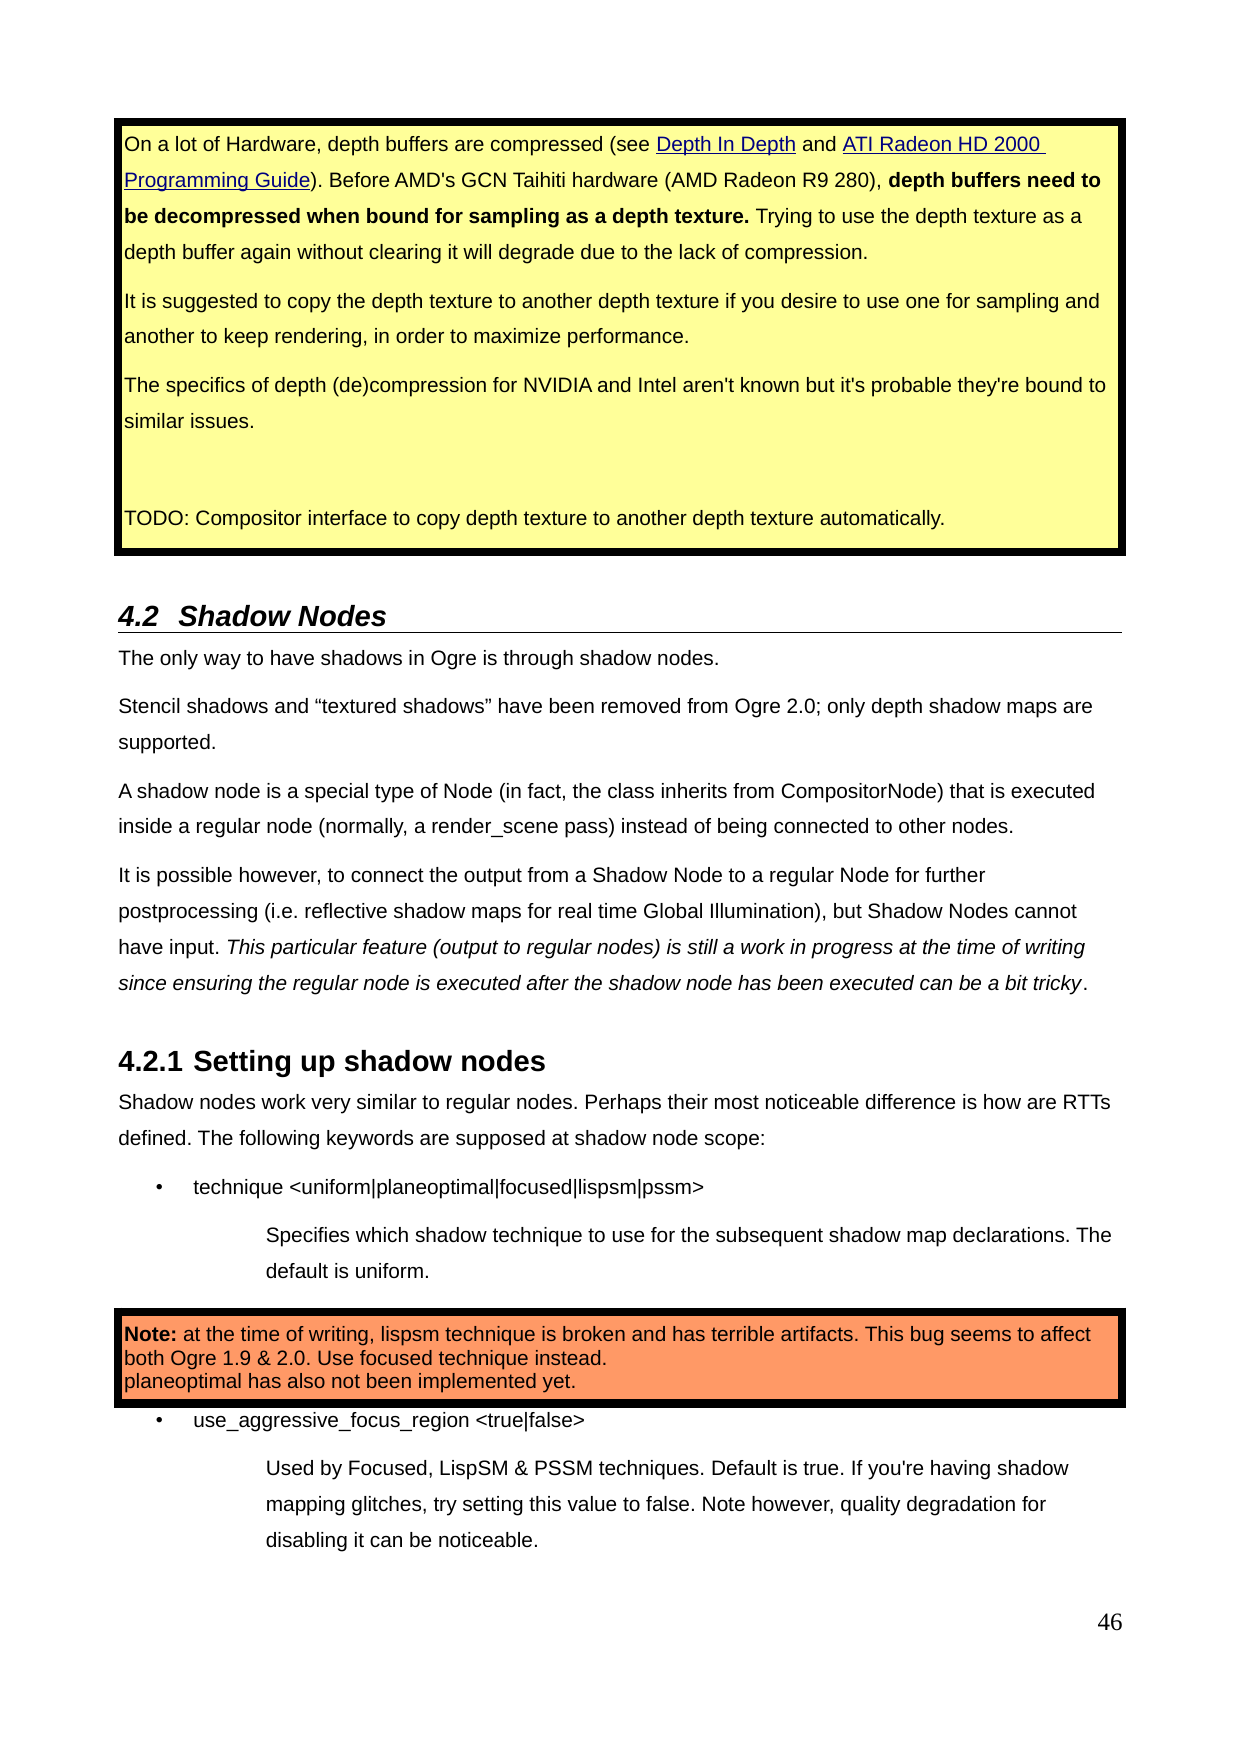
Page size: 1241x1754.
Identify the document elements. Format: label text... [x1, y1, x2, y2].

subtitle Shadow Nodes [118, 599, 1122, 632]
table_header On a lot of Hardware, depth buffers are compressed (see Depth In Depth and ATI Radeon HD 2000 Programming Guide). Before AMD's GCN Taihiti hardware (AMD Radeon R9 280), depth buffers need to be decompressed when bound for sampling as a depth texture. Trying to use the depth texture as a depth buffer again without clearing it will degrade due to the lack of compression. It is suggested to copy the depth texture to another depth texture if you desire to use one for sampling and another to keep rendering, in order to maximize performance. The specifics of depth (de)compression for NVIDIA and Intel aren't known but it's probable they're bound to similar issues. TODO: Compositor interface to copy depth texture to another depth texture automatically. [122, 126, 1118, 548]
subtitle Setting up shadow nodes [118, 1044, 1122, 1078]
text The only way to have shadows in Ogre is through shadow nodes. [118, 646, 1122, 669]
text Stencil shadows and “textured shadows” have been removed from Ogre 2.0; only depth shadow maps are supported. [118, 694, 1122, 754]
text Shadow nodes work very similar to regular nodes. Perhaps their most noticeable difference is how are RTTs defined. The following keywords are supposed at shadow node scope: [118, 1090, 1122, 1150]
list use_aggressive_focus_region <true|false> [156, 1408, 1122, 1431]
text Specifies which shadow technique to use for the subsequent shadow map declarations. The default is uniform. [266, 1223, 1122, 1283]
text A shadow node is a special type of Node (in fact, the class inherits from CompositorNode) that is executed inside a regular node (normally, a render_scene pass) instead of being connected to other nodes. [118, 778, 1122, 838]
table_header Note: at the time of writing, lispsm technique is broken and has terrible artifacts. This bug seems to affect both Ogre 1.9 & 2.0. Use focused technique instead. planeoptimal has also not been implemented yet. [122, 1316, 1118, 1399]
text Used by Focused, LispSM & PSSM techniques. Default is true. If you're having shadow mapping glitches, try setting this value to false. Note however, quality degradation for disabling it can be noticeable. [266, 1456, 1122, 1552]
text It is possible however, to connect the output from a Shadow Node to a regular Node for further postprocessing (i.e. reflective shadow maps for real time Global Illumination), but Shadow Nodes cannot have input. This particular feature (output to regular nodes) is still a work in progress at the time of writing since ensuring the regular node is executed after the shadow node has been executed can be a bit tricky. [118, 863, 1122, 994]
list technique <uniform|planeoptimal|focused|lispsm|pssm> [156, 1174, 1122, 1198]
